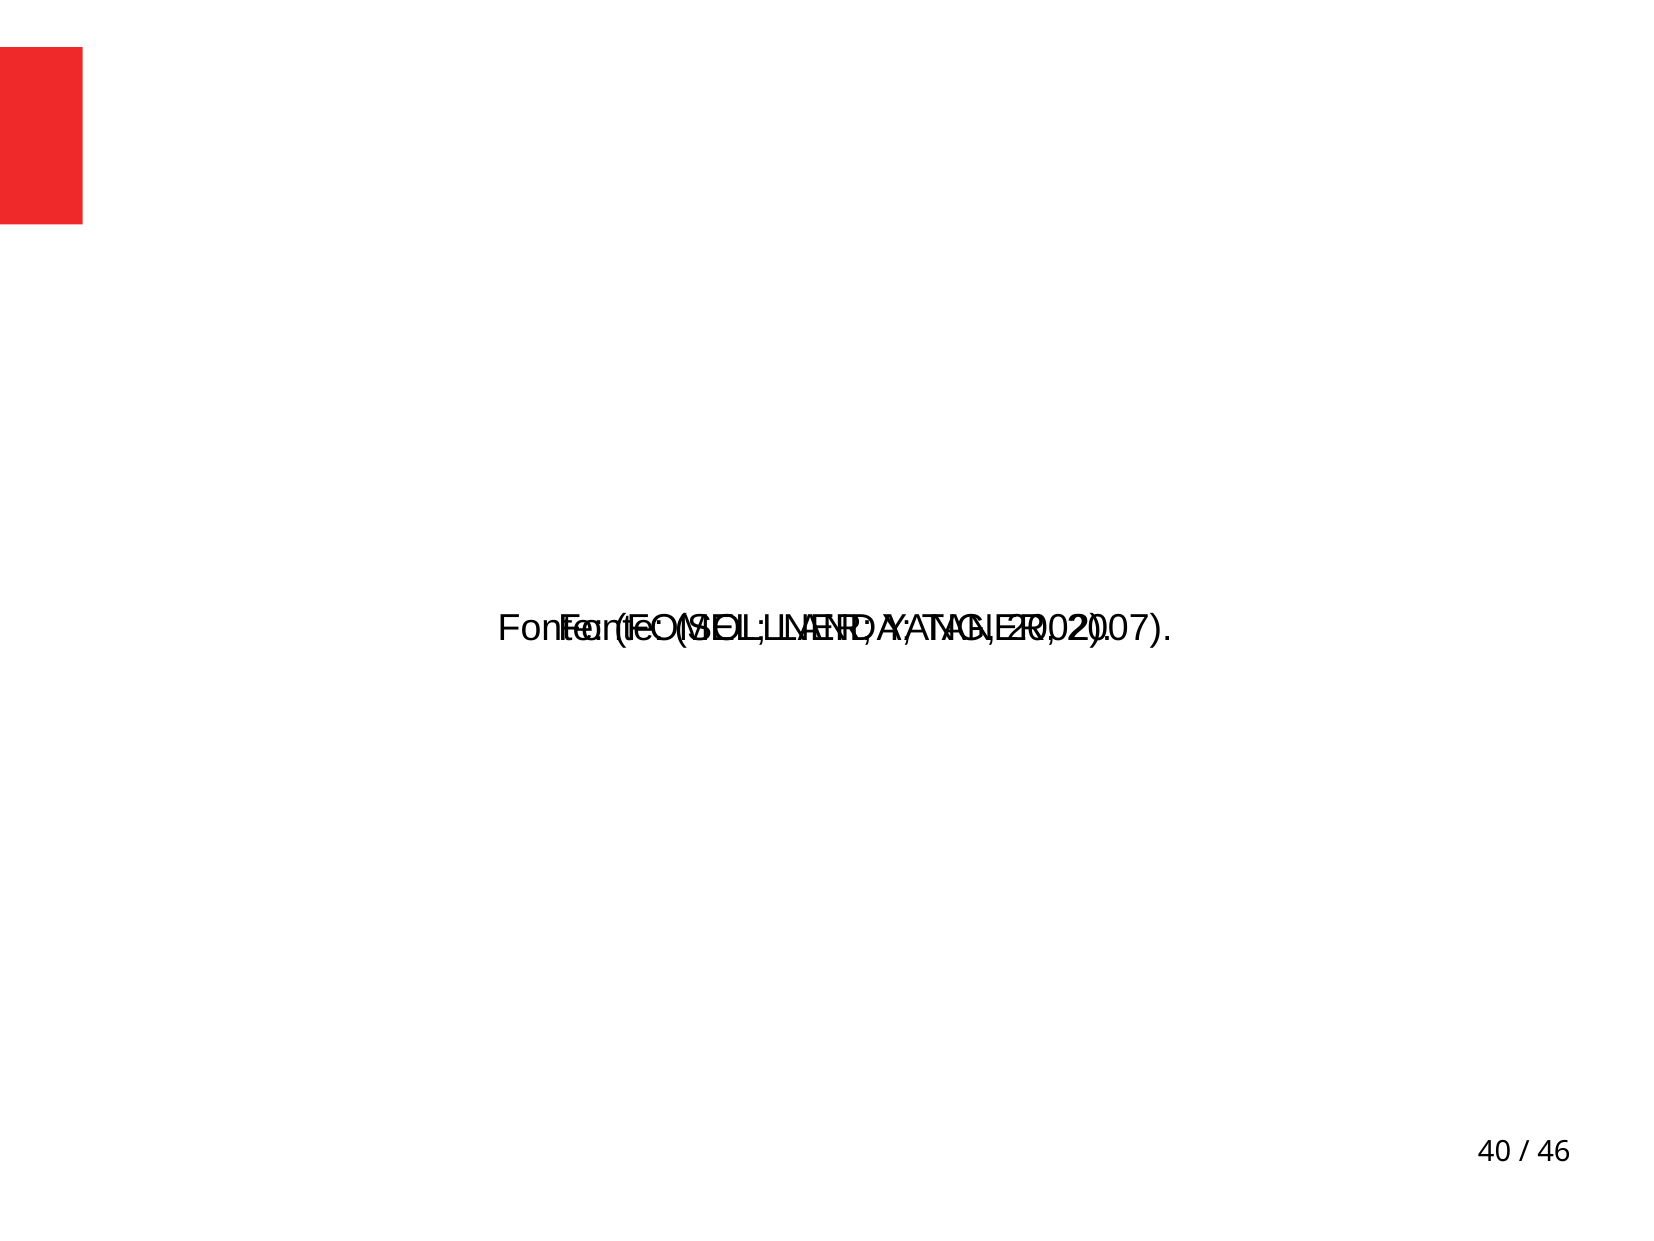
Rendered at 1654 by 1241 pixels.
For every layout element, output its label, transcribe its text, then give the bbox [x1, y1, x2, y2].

text_box Fonte: (FOMEL; LANDA; TANER, 2007). [483, 598, 1189, 656]
